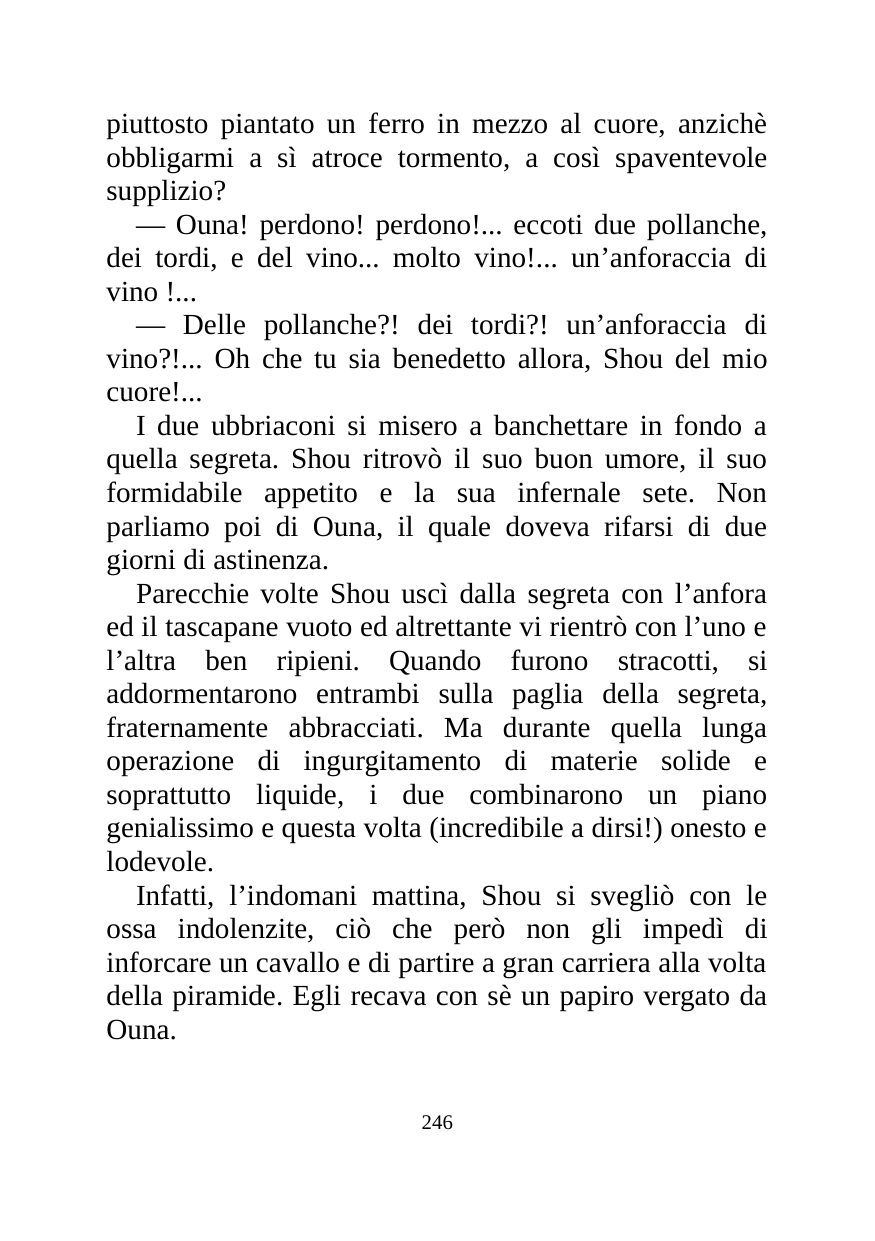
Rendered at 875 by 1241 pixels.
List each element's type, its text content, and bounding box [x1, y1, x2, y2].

text Parecchie volte Shou uscì dalla segreta con l’anfora ed il tascapane vuoto ed altrettante vi rientrò con l’uno e l’altra ben ripieni. Quando furono stracotti, si addormentarono entrambi sulla paglia della segreta, fraternamente abbracciati. Ma durante quella lunga operazione di ingurgitamento di materie solide e soprattutto liquide, i due combinarono un piano genialissimo e questa volta (incredibile a dirsi!) onesto e lodevole. [106, 576, 768, 878]
text — Delle pollanche?! dei tordi?! un’anforaccia di vino?!... Oh che tu sia benedetto allora, Shou del mio cuore!... [106, 307, 768, 408]
text piuttosto piantato un ferro in mezzo al cuore, anzichè obbligarmi a sì atroce tormento, a così spaventevole supplizio? [106, 106, 768, 207]
text Infatti, l’indomani mattina, Shou si svegliò con le ossa indolenzite, ciò che però non gli impedì di inforcare un cavallo e di partire a gran carriera alla volta della piramide. Egli recava con sè un papiro vergato da Ouna. [106, 878, 768, 1045]
text I due ubbriaconi si misero a banchettare in fondo a quella segreta. Shou ritrovò il suo buon umore, il suo formidabile appetito e la sua infernale sete. Non parliamo poi di Ouna, il quale doveva rifarsi di due giorni di astinenza. [106, 408, 768, 576]
text — Ouna! perdono! perdono!... eccoti due pollanche, dei tordi, e del vino... molto vino!... un’anforaccia di vino !... [106, 207, 768, 307]
